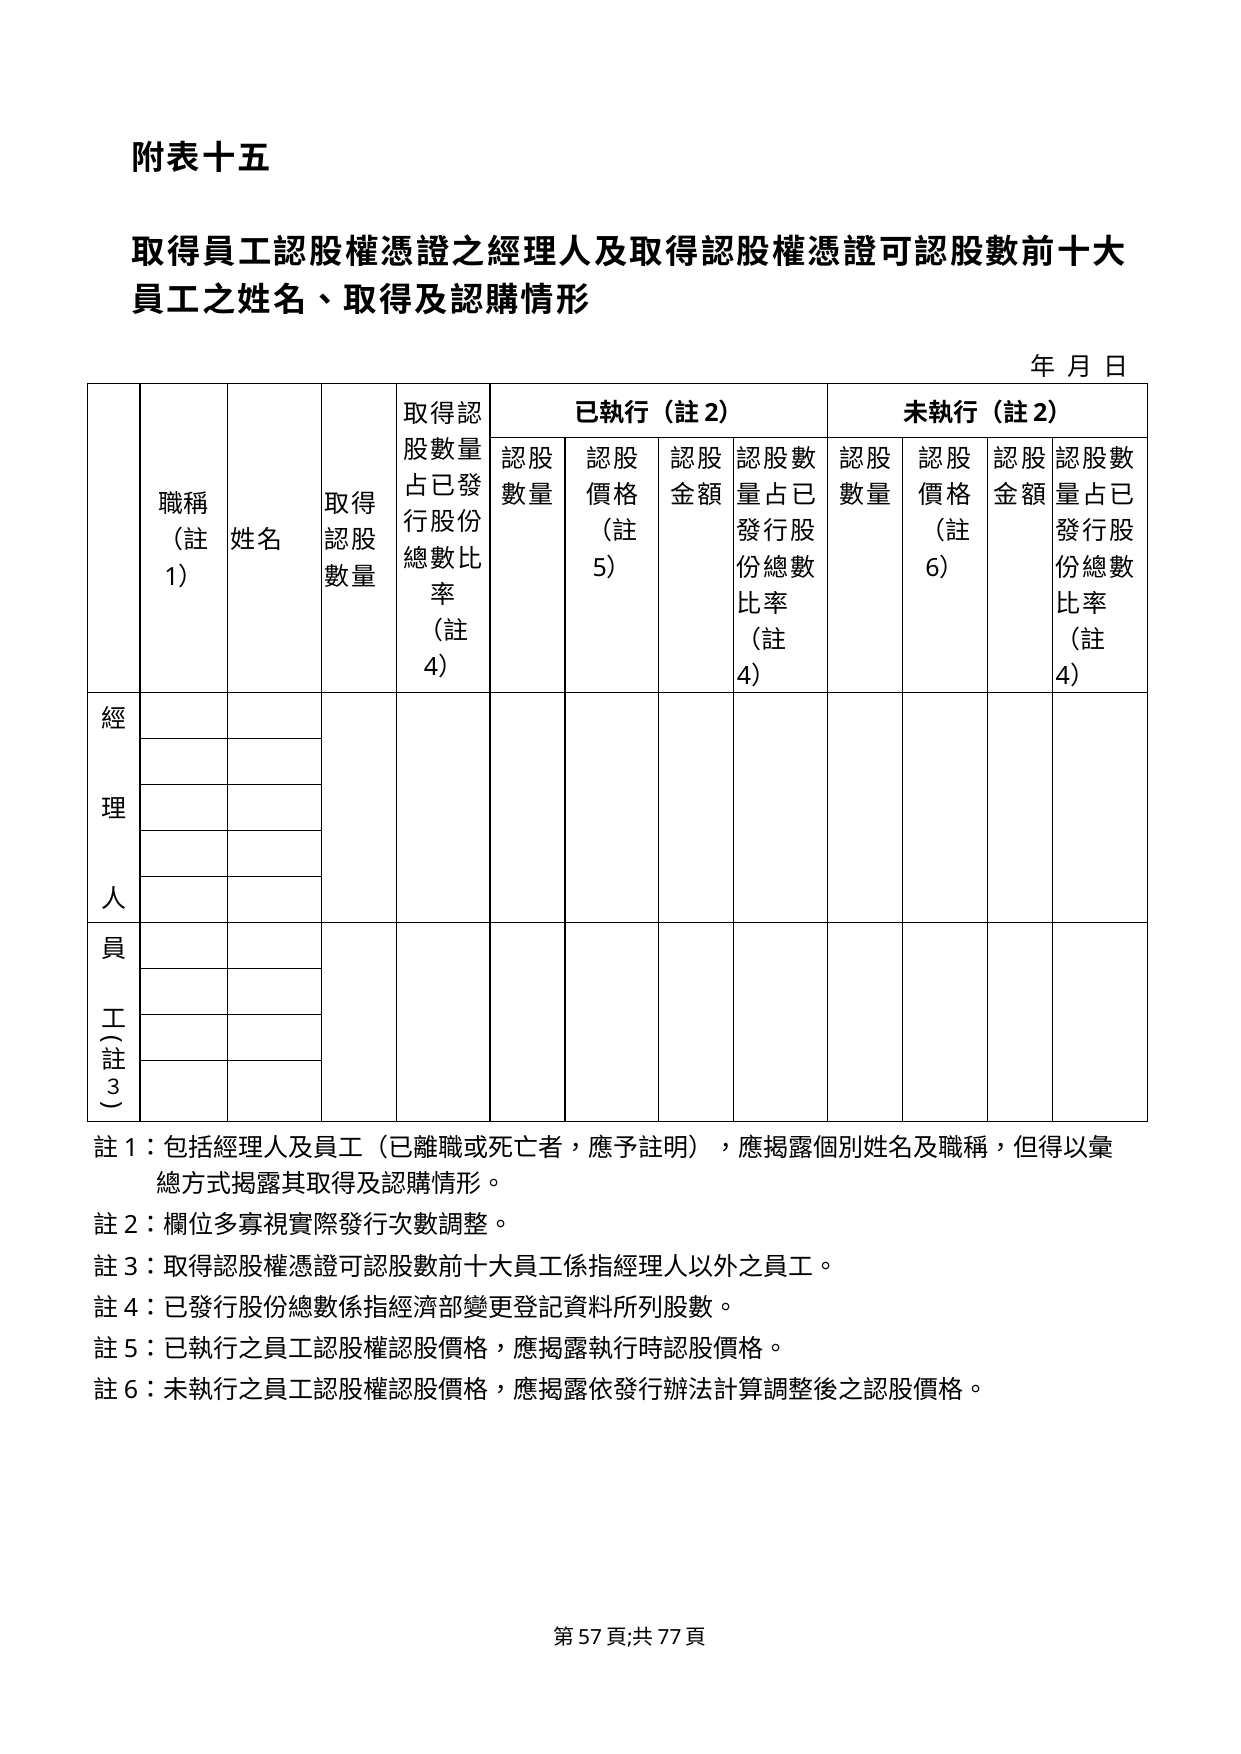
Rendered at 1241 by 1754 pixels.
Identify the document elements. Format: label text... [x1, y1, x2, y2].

table_header 已執行（註2） [491, 384, 827, 437]
table_cell [141, 969, 227, 1014]
table_cell [491, 923, 564, 1121]
table_cell [228, 969, 321, 1014]
table_cell 認股 數量 [828, 438, 902, 692]
table_cell [141, 785, 227, 830]
text 註6：未執行之員工認股權認股價格，應揭露依發行辦法計算調整後之認股價格。 [94, 1370, 1128, 1406]
table_cell [1053, 693, 1147, 922]
table_cell 認股 價格 （註5） [566, 438, 658, 692]
table_cell [397, 693, 489, 922]
table_cell 認股金額 [988, 438, 1052, 692]
table_cell [141, 693, 227, 738]
text 取得員工認股權憑證之經理人及取得認股權憑證可認股數前十大員工之姓名、取得及認購情形 [131, 225, 1128, 321]
table_cell 認股數量占已發行股份總數比率 （註4） [734, 438, 827, 692]
table_cell [228, 877, 321, 922]
table_cell [988, 693, 1052, 922]
table_cell 認股 數量 [491, 438, 564, 692]
text 註4：已發行股份總數係指經濟部變更登記資料所列股數。 [94, 1287, 1128, 1323]
table_cell [141, 1015, 227, 1060]
text 年 月 日 [131, 347, 1128, 383]
table_cell 認股 金額 [659, 438, 733, 692]
table_cell [228, 1015, 321, 1060]
text 註3：取得認股權憑證可認股數前十大員工係指經理人以外之員工。 [94, 1246, 1128, 1282]
text 註5：已執行之員工認股權認股價格，應揭露執行時認股價格。 [94, 1328, 1128, 1365]
table_cell [228, 739, 321, 784]
table_cell 員 工(註３) [88, 923, 139, 1121]
table_cell [828, 693, 902, 922]
table_cell [141, 739, 227, 784]
table_header 取得認股數量 [322, 384, 396, 692]
table_cell [903, 923, 987, 1121]
table_cell [228, 693, 321, 738]
table_cell [566, 923, 658, 1121]
table_cell [141, 831, 227, 876]
table_cell [322, 923, 396, 1121]
table_cell [141, 1061, 227, 1121]
table_cell 認股 價格 （註6） [903, 438, 987, 692]
table_cell [659, 693, 733, 922]
table_cell [734, 923, 827, 1121]
table_cell [828, 923, 902, 1121]
table_header [88, 384, 139, 692]
text 註1：包括經理人及員工（已離職或死亡者，應予註明），應揭露個別姓名及職稱，但得以彙總方式揭露其取得及認購情形。 [94, 1127, 1128, 1200]
table_cell [491, 693, 564, 922]
table_cell [322, 693, 396, 922]
text 附表十五 [131, 131, 1128, 179]
table_cell [903, 693, 987, 922]
table_cell [141, 877, 227, 922]
table_cell 認股數量占已發行股份總數比率 （註4） [1053, 438, 1147, 692]
table_header 取得認股數量占已發行股份總數比率 （註4） [397, 384, 489, 692]
table_cell [228, 1061, 321, 1121]
table_cell [228, 923, 321, 968]
table_cell [988, 923, 1052, 1121]
table_cell [228, 831, 321, 876]
table_cell [141, 923, 227, 968]
table_cell [228, 785, 321, 830]
text 註2：欄位多寡視實際發行次數調整。 [94, 1205, 1128, 1241]
table_cell [1053, 923, 1147, 1121]
table_header 姓名 [228, 384, 321, 692]
table_cell [659, 923, 733, 1121]
table_cell 經 理 人 [88, 693, 139, 922]
table_cell [397, 923, 489, 1121]
table_header 未執行（註2） [828, 384, 1147, 437]
table_header 職稱 （註1） [141, 384, 227, 692]
table_cell [734, 693, 827, 922]
table_cell [566, 693, 658, 922]
